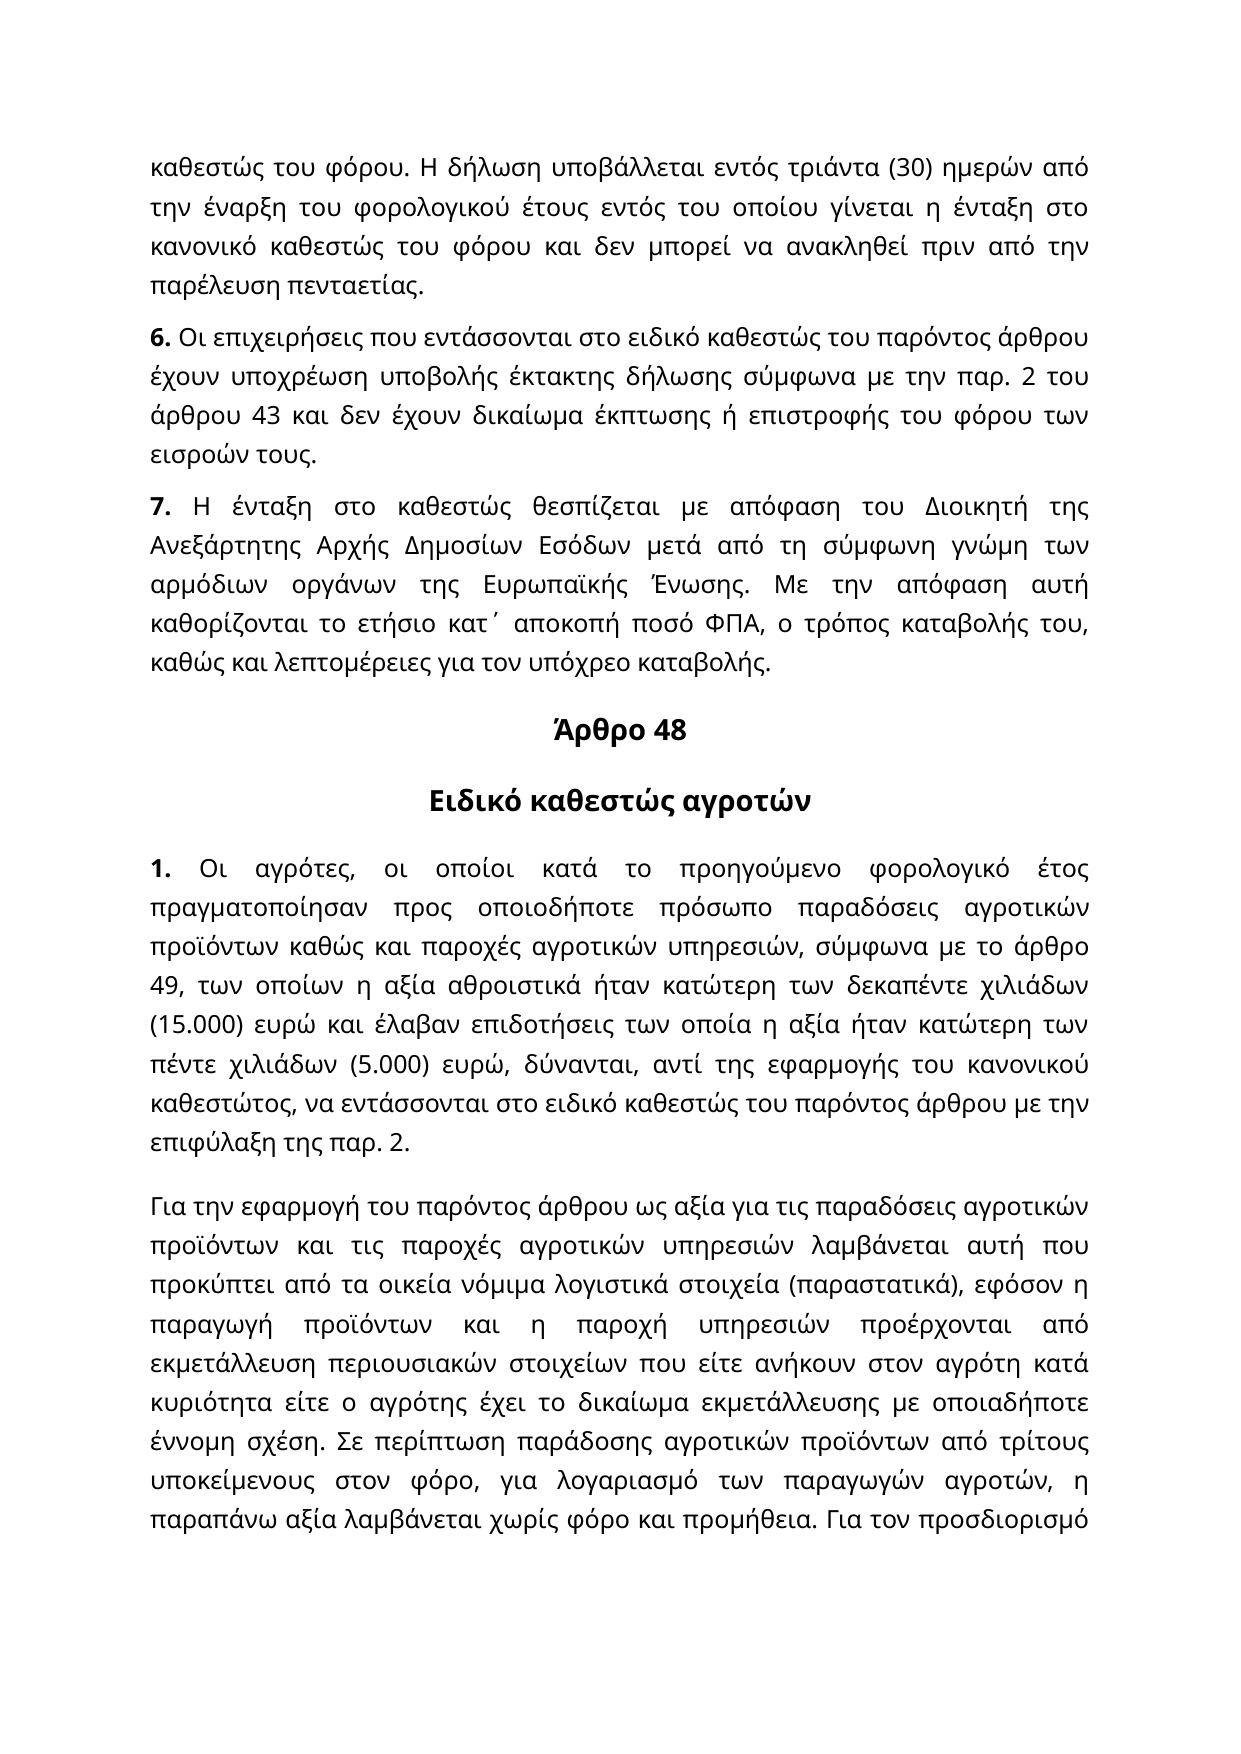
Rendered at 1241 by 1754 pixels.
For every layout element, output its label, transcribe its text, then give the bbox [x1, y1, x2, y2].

subtitle Άρθρο 48 [150, 709, 1090, 749]
subtitle Ειδικό καθεστώς αγροτών [150, 780, 1090, 819]
text 1. Οι αγρότες, οι οποίοι κατά το προηγούμενο φορολογικό έτος πραγματοποίησαν προς οποιοδήποτε πρόσωπο παραδόσεις αγροτικών προϊόντων καθώς και παροχές αγροτικών υπηρεσιών, σύμφωνα με το άρθρο 49, των οποίων η αξία αθροιστικά ήταν κατώτερη των δεκαπέντε χιλιάδων (15.000) ευρώ και έλαβαν επιδοτήσεις των οποία η αξία ήταν κατώτερη των πέντε χιλιάδων (5.000) ευρώ, δύνανται, αντί της εφαρμογής του κανονικού καθεστώτος, να εντάσσονται στο ειδικό καθεστώς του παρόντος άρθρου με την επιφύλαξη της παρ. 2. [150, 850, 1090, 1159]
text 7. Η ένταξη στο καθεστώς θεσπίζεται με απόφαση του Διοικητή της Ανεξάρτητης Αρχής Δημοσίων Εσόδων μετά από τη σύμφωνη γνώμη των αρμόδιων οργάνων της Ευρωπαϊκής Ένωσης. Με την απόφαση αυτή καθορίζονται το ετήσιο κατ΄ αποκοπή ποσό ΦΠΑ, ο τρόπος καταβολής του, καθώς και λεπτομέρειες για τον υπόχρεο καταβολής. [150, 488, 1090, 679]
text 6. Οι επιχειρήσεις που εντάσσονται στο ειδικό καθεστώς του παρόντος άρθρου έχουν υποχρέωση υποβολής έκτακτης δήλωσης σύμφωνα με την παρ. 2 του άρθρου 43 και δεν έχουν δικαίωμα έκπτωσης ή επιστροφής του φόρου των εισροών τους. [150, 319, 1090, 471]
text Για την εφαρμογή του παρόντος άρθρου ως αξία για τις παραδόσεις αγροτικών προϊόντων και τις παροχές αγροτικών υπηρεσιών λαμβάνεται αυτή που προκύπτει από τα οικεία νόμιμα λογιστικά στοιχεία (παραστατικά), εφόσον η παραγωγή προϊόντων και η παροχή υπηρεσιών προέρχονται από εκμετάλλευση περιουσιακών στοιχείων που είτε ανήκουν στον αγρότη κατά κυριότητα είτε ο αγρότης έχει το δικαίωμα εκμετάλλευσης με οποιαδήποτε έννομη σχέση. Σε περίπτωση παράδοσης αγροτικών προϊόντων από τρίτους υποκείμενους στον φόρο, για λογαριασμό των παραγωγών αγροτών, η παραπάνω αξία λαμβάνεται χωρίς φόρο και προμήθεια. Για τον προσδιορισμό [150, 1189, 1090, 1536]
text καθεστώς του φόρου. Η δήλωση υποβάλλεται εντός τριάντα (30) ημερών από την έναρξη του φορολογικού έτους εντός του οποίου γίνεται η ένταξη στο κανονικό καθεστώς του φόρου και δεν μπορεί να ανακληθεί πριν από την παρέλευση πενταετίας. [150, 150, 1090, 302]
